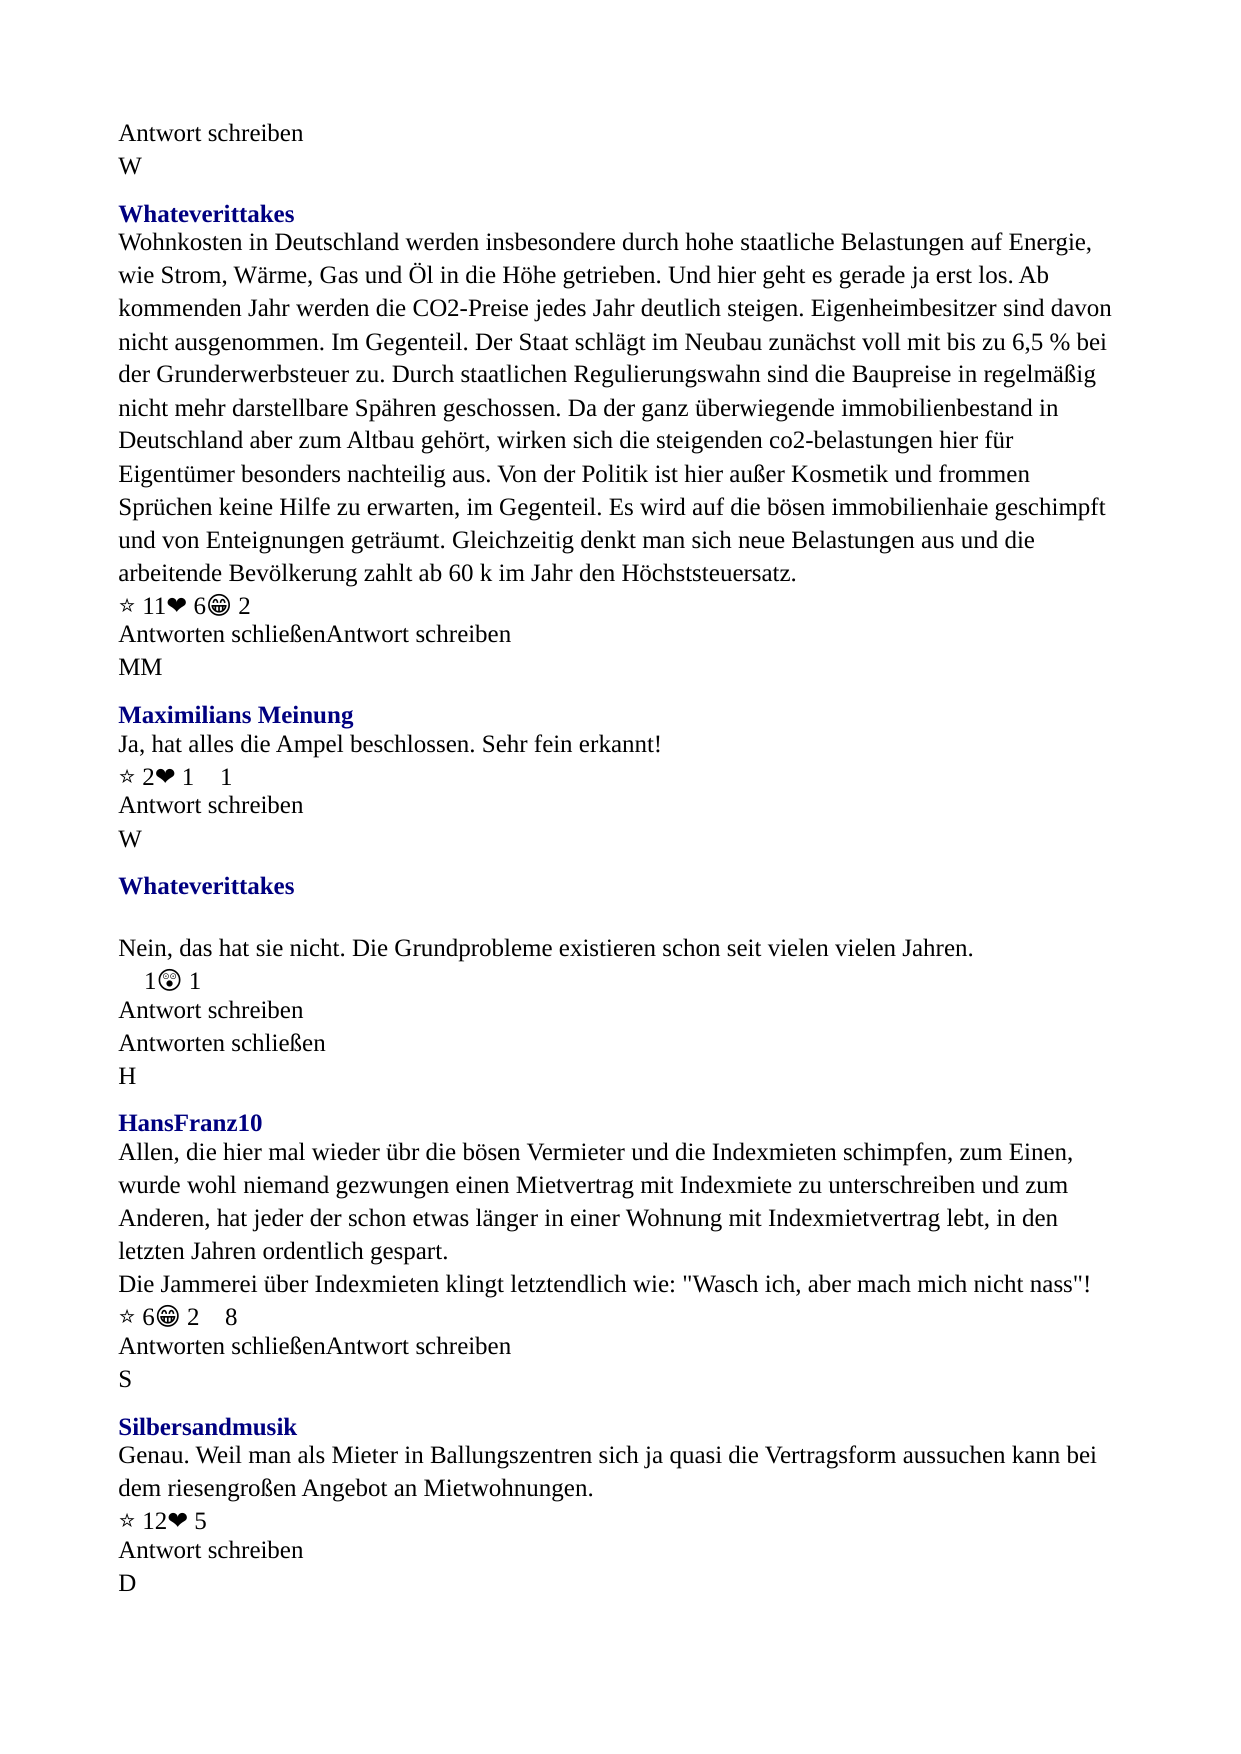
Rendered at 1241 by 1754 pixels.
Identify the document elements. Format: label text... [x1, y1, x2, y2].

text ⭐️ 12❤️ 5 [118, 1506, 1122, 1535]
subtitle HansFranz10 [118, 1108, 1122, 1137]
text S [118, 1364, 1122, 1393]
subtitle Maximilians Meinung [118, 700, 1122, 729]
text 🤨 1😲 1 [118, 966, 1122, 995]
subtitle Whateverittakes [118, 199, 1122, 227]
text D [118, 1568, 1122, 1597]
text ⭐️ 2❤️ 1🤨 1 [118, 762, 1122, 791]
text Antwort schreiben [118, 1535, 1122, 1564]
subtitle Silbersandmusik [118, 1412, 1122, 1440]
subtitle Whateverittakes [118, 871, 1122, 900]
text ⭐️ 6😁 2🤨 8 [118, 1302, 1122, 1331]
text Die Jammerei über Indexmieten klingt letztendlich wie: "Wasch ich, aber mach mich nicht nass"! [118, 1269, 1122, 1298]
text Genau. Weil man als Mieter in Ballungszentren sich ja quasi die Vertragsform aussuchen kann bei dem riesengroßen Angebot an Mietwohnungen. [118, 1440, 1122, 1502]
text Allen, die hier mal wieder übr die bösen Vermieter und die Indexmieten schimpfen, zum Einen, wurde wohl niemand gezwungen einen Mietvertrag mit Indexmiete zu unterschreiben und zum Anderen, hat jeder der schon etwas länger in einer Wohnung mit Indexmietvertrag lebt, in den letzten Jahren ordentlich gespart. [118, 1137, 1122, 1265]
text Antworten schließenAntwort schreiben [118, 619, 1122, 648]
text MM [118, 652, 1122, 681]
text Nein, das hat sie nicht. Die Grundprobleme existieren schon seit vielen vielen Jahren. [118, 933, 1122, 962]
text Wohnkosten in Deutschland werden insbesondere durch hohe staatliche Belastungen auf Energie, wie Strom, Wärme, Gas und Öl in die Höhe getrieben. Und hier geht es gerade ja erst los. Ab kommenden Jahr werden die CO2-Preise jedes Jahr deutlich steigen. Eigenheimbesitzer sind davon nicht ausgenommen. Im Gegenteil. Der Staat schlägt im Neubau zunächst voll mit bis zu 6,5 % bei der Grunderwerbsteuer zu. Durch staatlichen Regulierungswahn sind die Baupreise in regelmäßig nicht mehr darstellbare Spähren geschossen. Da der ganz überwiegende immobilienbestand in Deutschland aber zum Altbau gehört, wirken sich die steigenden co2-belastungen hier für Eigentümer besonders nachteilig aus. Von der Politik ist hier außer Kosmetik und frommen Sprüchen keine Hilfe zu erwarten, im Gegenteil. Es wird auf die bösen immobilienhaie geschimpft und von Enteignungen geträumt. Gleichzeitig denkt man sich neue Belastungen aus und die arbeitende Bevölkerung zahlt ab 60 k im Jahr den Höchststeuersatz. [118, 227, 1122, 586]
text Ja, hat alles die Ampel beschlossen. Sehr fein erkannt! [118, 729, 1122, 758]
text Antwort schreiben [118, 995, 1122, 1023]
text W [118, 824, 1122, 852]
text Antwort schreiben [118, 791, 1122, 819]
text W [118, 151, 1122, 180]
text Antwort schreiben [118, 118, 1122, 147]
text Antworten schließenAntwort schreiben [118, 1331, 1122, 1360]
text H [118, 1061, 1122, 1089]
text ⭐️ 11❤️ 6😁 2 [118, 591, 1122, 619]
text Antworten schließen [118, 1028, 1122, 1057]
